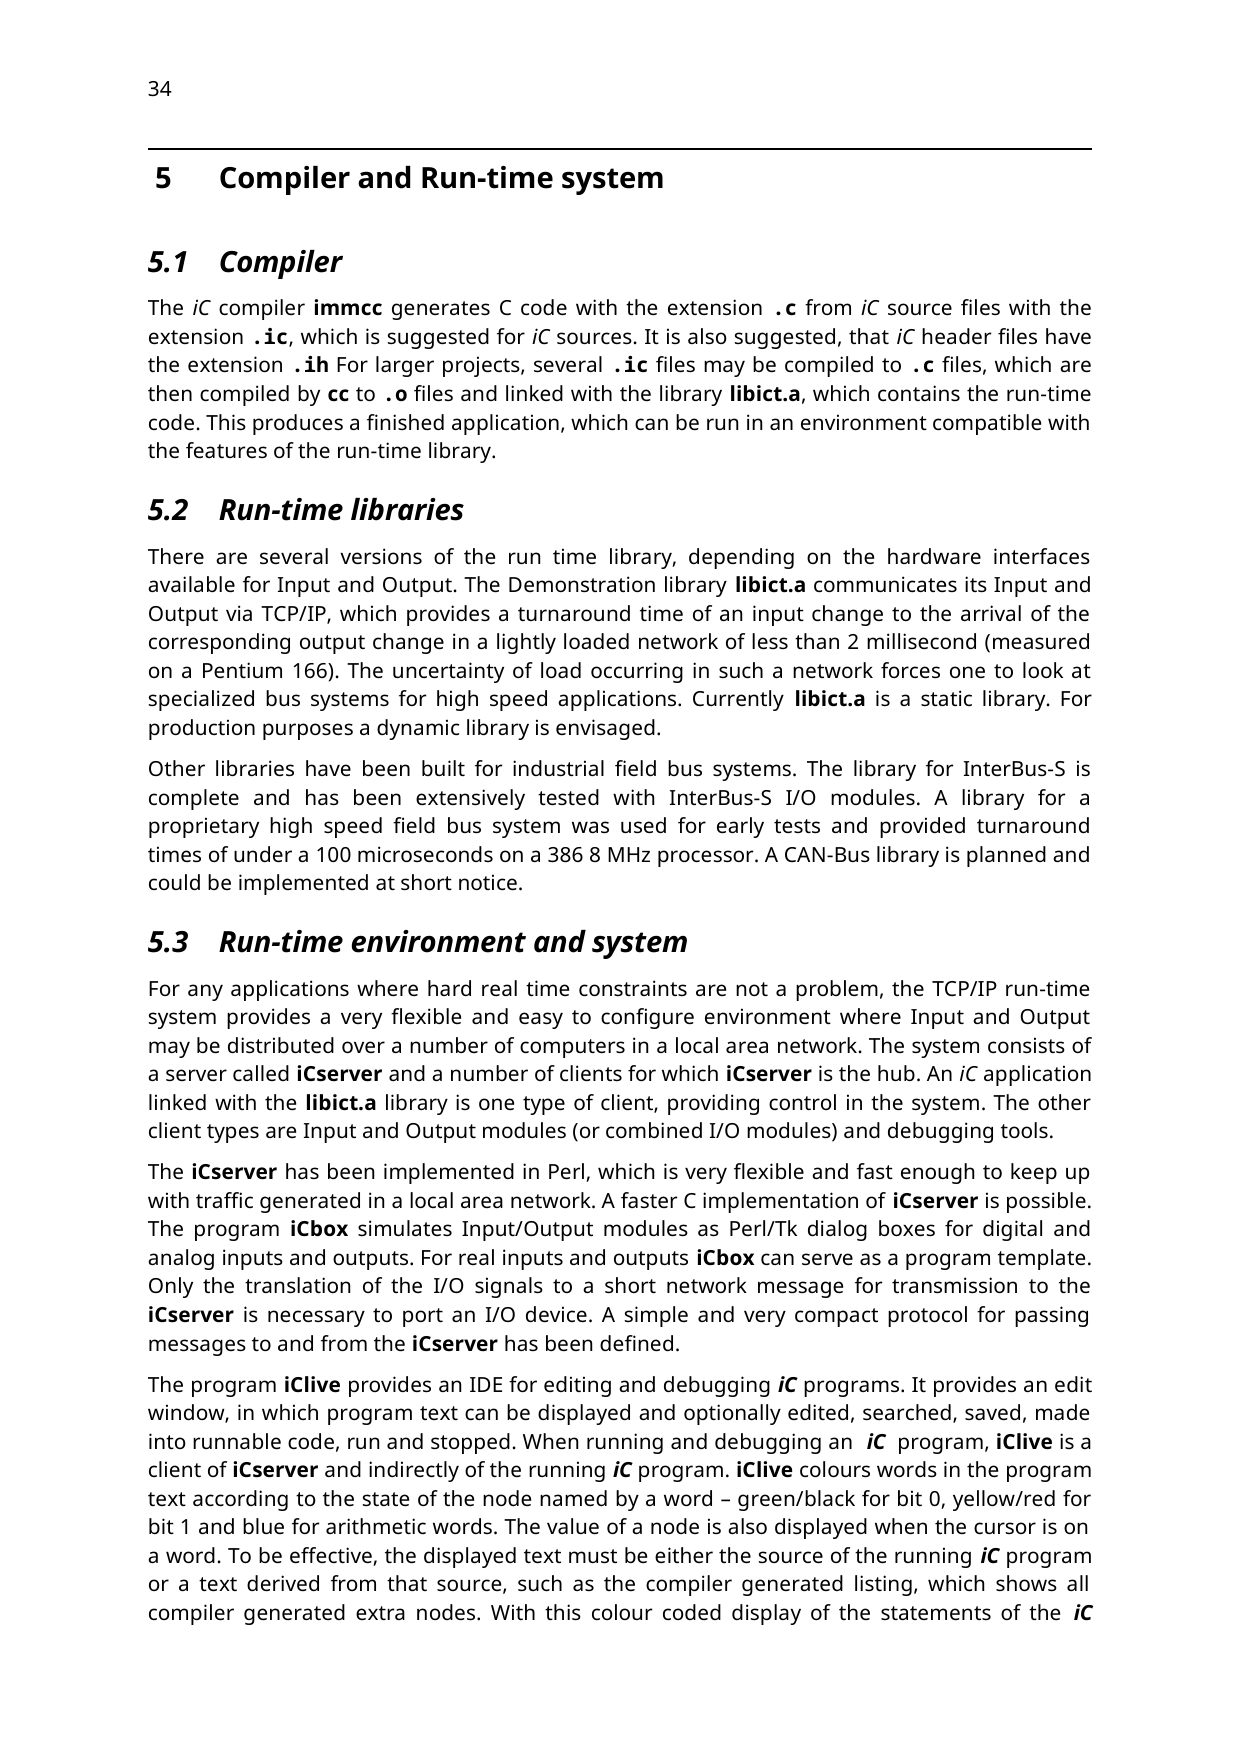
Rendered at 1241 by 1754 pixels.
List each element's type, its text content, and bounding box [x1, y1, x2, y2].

text The iCserver has been implemented in Perl, which is very flexible and fast enough to keep up with traffic generated in a local area network. A faster C implementation of iCserver is possible. The program iCbox simulates Input/Output modules as Perl/Tk dialog boxes for digital and analog inputs and outputs. For real inputs and outputs iCbox can serve as a program template. Only the translation of the I/O signals to a short network message for transmission to the iCserver is necessary to port an I/O device. A simple and very compact protocol for passing messages to and from the iCserver has been defined. [148, 1157, 1092, 1357]
text The iC compiler immcc generates C code with the extension .c from iC source files with the extension .ic, which is suggested for iC sources. It is also suggested, that iC header files have the extension .ih For larger projects, several .ic files may be compiled to .c files, which are then compiled by cc to .o files and linked with the library libict.a, which contains the run-time code. This produces a finished application, which can be run in an environment compatible with the features of the run-time library. [148, 293, 1092, 464]
subtitle Run-time libraries [148, 489, 1092, 529]
text There are several versions of the run time library, depending on the hardware interfaces available for Input and Output. The Demonstration library libict.a communicates its Input and Output via TCP/IP, which provides a turnaround time of an input change to the arrival of the corresponding output change in a lightly loaded network of less than 2 millisecond (measured on a Pentium 166). The uncertainty of load occurring in such a network forces one to look at specialized bus systems for high speed applications. Currently libict.a is a static library. For production purposes a dynamic library is envisaged. [148, 542, 1092, 741]
text The program iClive provides an IDE for editing and debugging iC programs. It provides an edit window, in which program text can be displayed and optionally edited, searched, saved, made into runnable code, run and stopped. When running and debugging an iC program, iClive is a client of iCserver and indirectly of the running iC program. iClive colours words in the program text according to the state of the node named by a word – green/black for bit 0, yellow/red for bit 1 and blue for arithmetic words. The value of a node is also displayed when the cursor is on a word. To be effective, the displayed text must be either the source of the running iC program or a text derived from that source, such as the compiler generated listing, which shows all compiler generated extra nodes. With this colour coded display of the statements of the iC [148, 1369, 1092, 1626]
subtitle Run-time environment and system [148, 922, 1092, 961]
text For any applications where hard real time constraints are not a problem, the TCP/IP run-time system provides a very flexible and easy to configure environment where Input and Output may be distributed over a number of computers in a local area network. The system consists of a server called iCserver and a number of clients for which iCserver is the hub. An iC application linked with the libict.a library is one type of client, providing control in the system. The other client types are Input and Output modules (or combined I/O modules) and debugging tools. [148, 973, 1092, 1145]
subtitle Compiler and Run-time system [148, 150, 1092, 204]
subtitle Compiler [148, 241, 1092, 281]
text Other libraries have been built for industrial field bus systems. The library for InterBus-S is complete and has been extensively tested with InterBus-S I/O modules. A library for a proprietary high speed field bus system was used for early tests and provided turnaround times of under a 100 microseconds on a 386 8 MHz processor. A CAN-Bus library is planned and could be implemented at short notice. [148, 754, 1092, 897]
